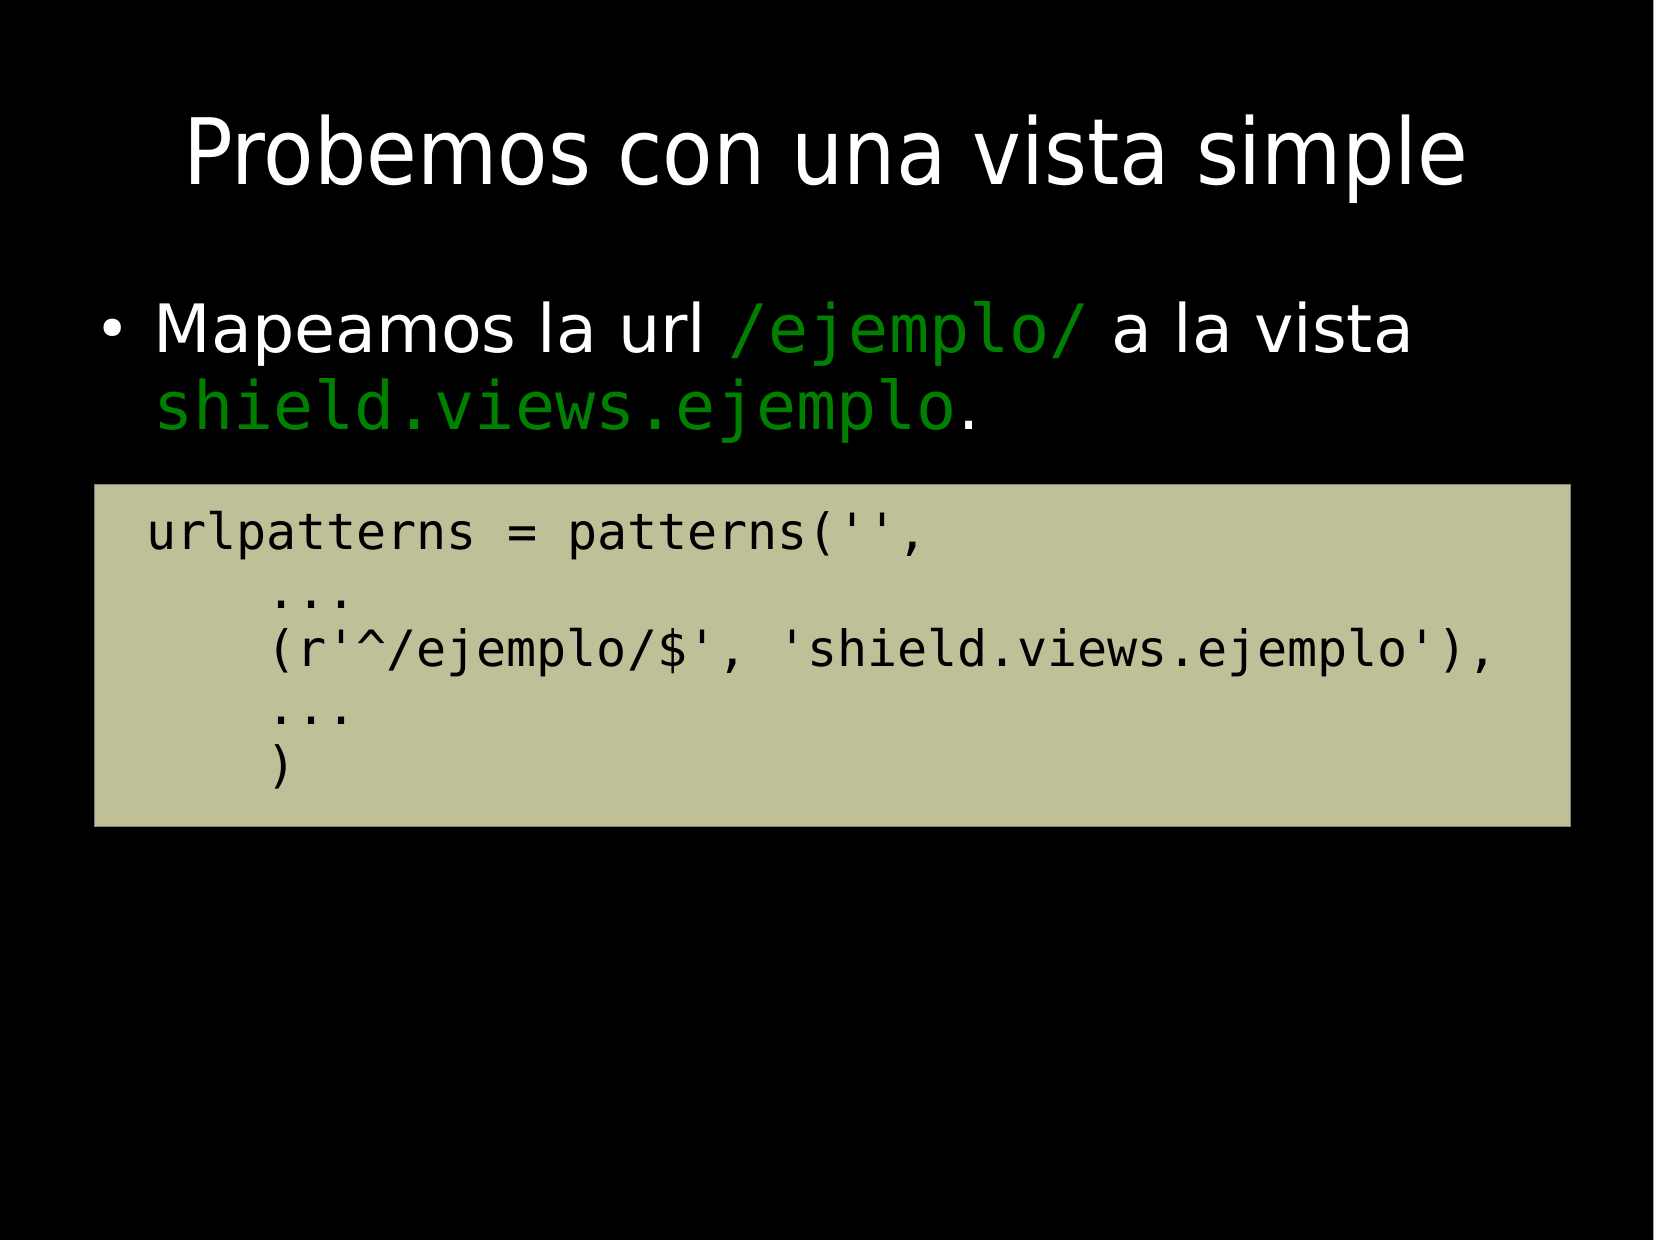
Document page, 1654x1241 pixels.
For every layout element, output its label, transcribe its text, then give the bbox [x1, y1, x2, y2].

text_box urlpatterns = patterns('', ... (r'^/ejemplo/$', 'shield.views.ejemplo'), ... ) [132, 496, 1512, 803]
list Mapeamos la url /ejemplo/ a la vista shield.views.ejemplo. [82, 290, 1571, 1109]
title Probemos con una vista simple [82, 49, 1571, 257]
